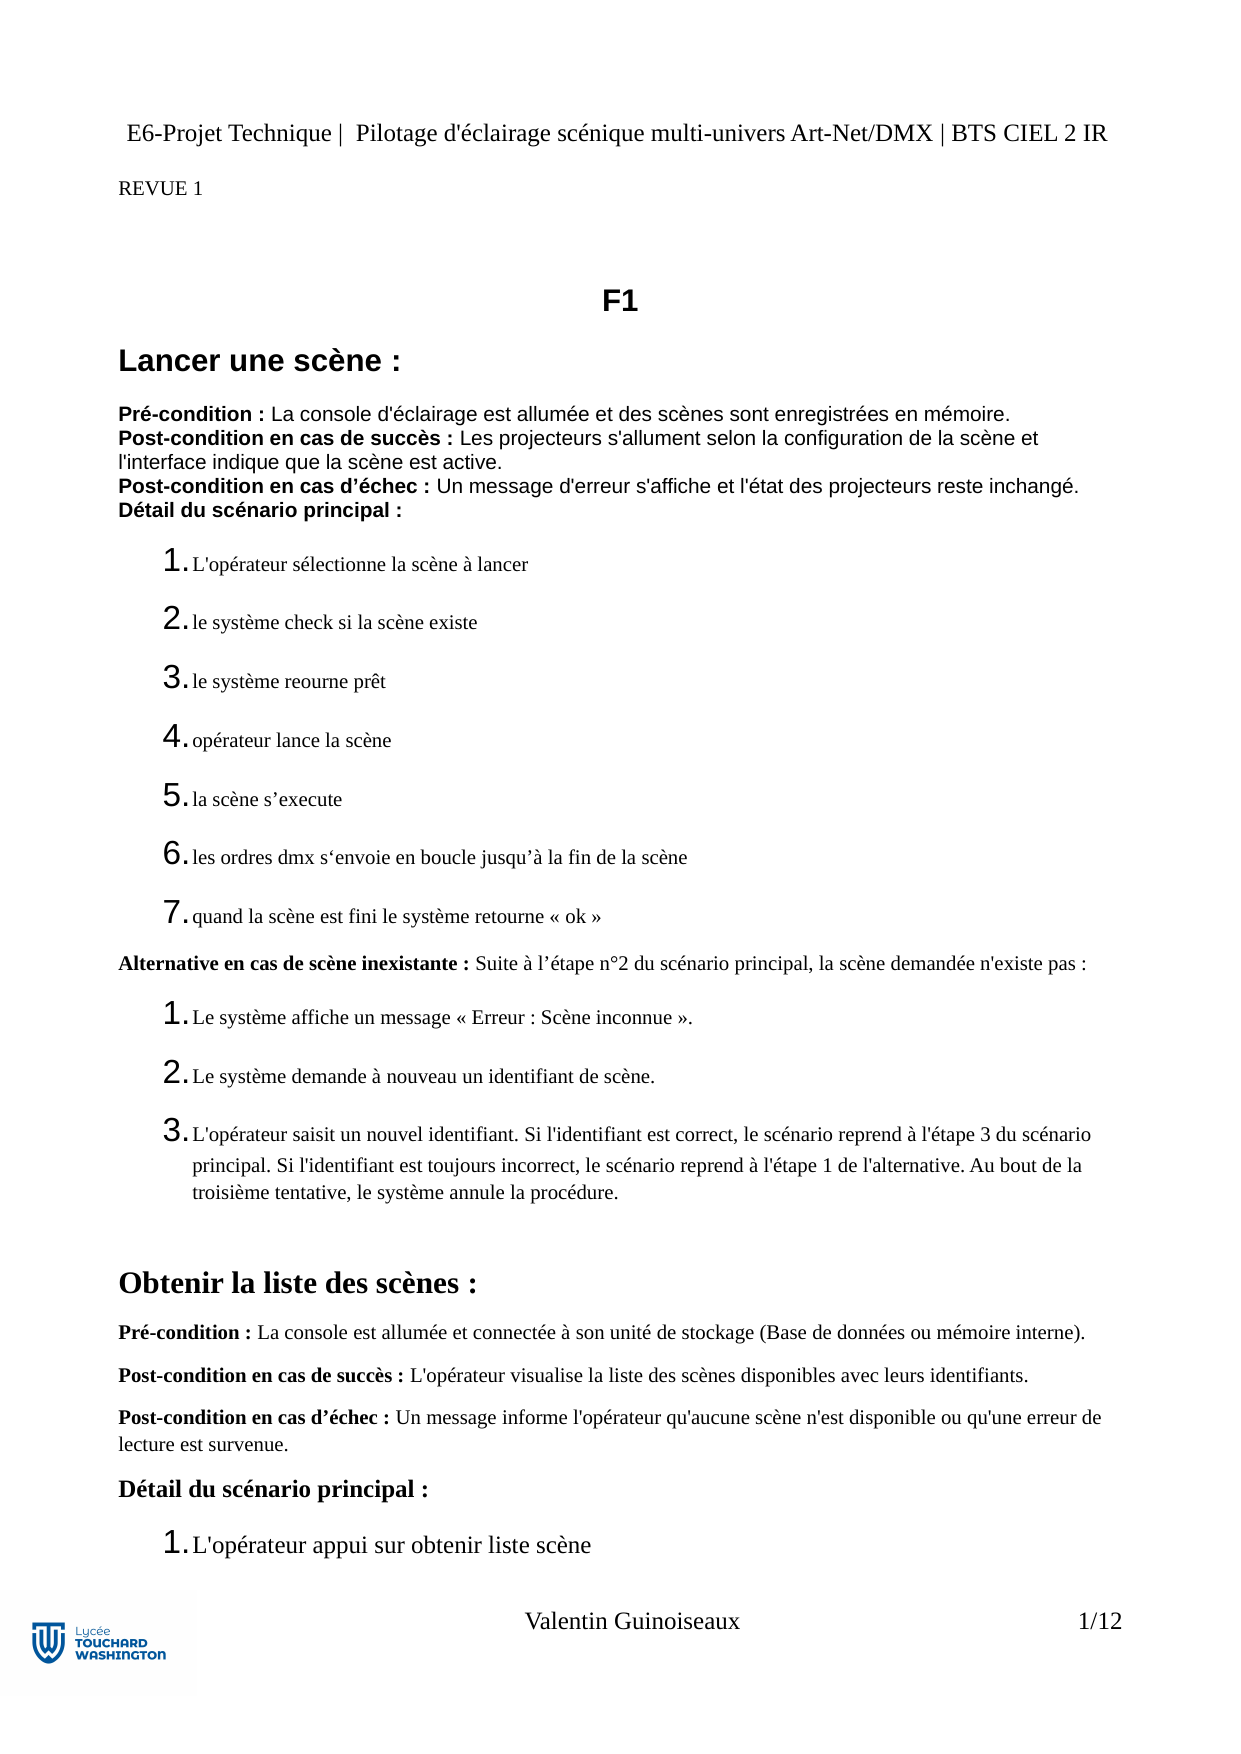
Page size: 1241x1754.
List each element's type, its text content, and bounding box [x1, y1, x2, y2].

list opérateur lance la scène [162, 716, 1122, 754]
text Post-condition en cas de succès : L'opérateur visualise la liste des scènes disponibles avec leurs identifiants. [118, 1362, 1122, 1387]
list le système check si la scène existe [162, 598, 1122, 637]
text Lancer une scène : [118, 342, 1122, 378]
list Le système affiche un message « Erreur : Scène inconnue ». [162, 993, 1122, 1031]
list L'opérateur appui sur obtenir liste scène [162, 1522, 1122, 1561]
text Post-condition en cas d’échec : Un message d'erreur s'affiche et l'état des projecteurs reste inchangé. [118, 473, 1122, 497]
list L'opérateur saisit un nouvel identifiant. Si l'identifiant est correct, le scénario reprend à l'étape 3 du scénario principal. Si l'identifiant est toujours incorrect, le scénario reprend à l'étape 1 de l'alternative. Au bout de la troisième tentative, le système annule la procédure. [162, 1111, 1122, 1204]
text Pré-condition : La console d'éclairage est allumée et des scènes sont enregistrées en mémoire. [118, 402, 1122, 426]
text Détail du scénario principal : [118, 497, 1122, 521]
list quand la scène est fini le système retourne « ok » [162, 892, 1122, 931]
text REVUE 1 [118, 176, 1122, 200]
text Pré-condition : La console est allumée et connectée à son unité de stockage (Base de données ou mémoire interne). [118, 1320, 1122, 1344]
text Alternative en cas de scène inexistante : Suite à l’étape n°2 du scénario principal, la scène demandée n'existe pas : [118, 951, 1122, 975]
text Post-condition en cas de succès : Les projecteurs s'allument selon la configuration de la scène et l'interface indique que la scène est active. [118, 426, 1122, 473]
text F1 [118, 282, 1122, 318]
list les ordres dmx s‘envoie en boucle jusqu’à la fin de la scène [162, 833, 1122, 872]
list le système reourne prêt [162, 657, 1122, 696]
picture [0, 1590, 198, 1696]
list Le système demande à nouveau un identifiant de scène. [162, 1052, 1122, 1090]
text Détail du scénario principal : [118, 1474, 1122, 1503]
text Post-condition en cas d’échec : Un message informe l'opérateur qu'aucune scène n'est disponible ou qu'une erreur de lecture est survenue. [118, 1405, 1122, 1456]
list L'opérateur sélectionne la scène à lancer [162, 539, 1122, 578]
list la scène s’execute [162, 774, 1122, 813]
text Obtenir la liste des scènes : [118, 1264, 1122, 1300]
